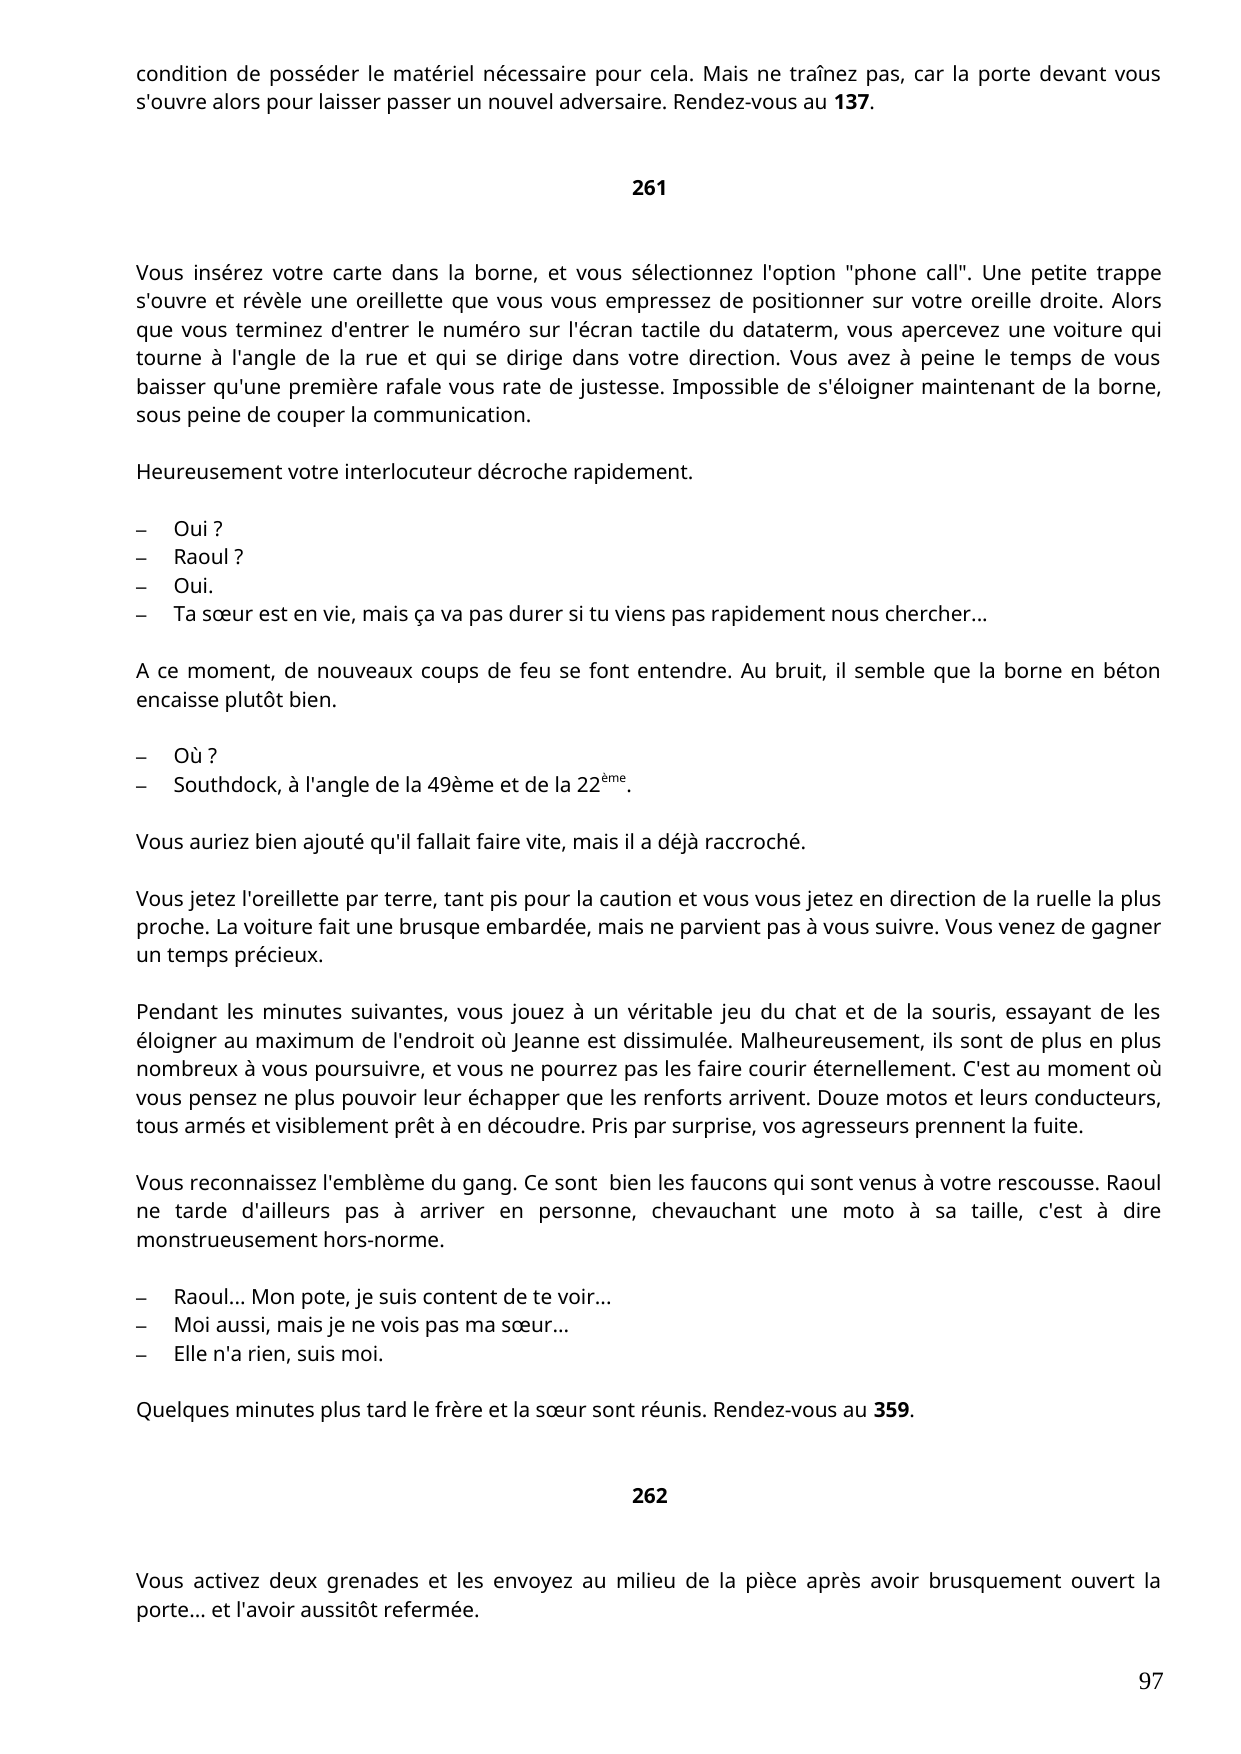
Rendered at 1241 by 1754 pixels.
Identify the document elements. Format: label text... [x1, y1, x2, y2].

list Elle n'a rien, suis moi. [136, 1339, 1163, 1367]
text Vous insérez votre carte dans la borne, et vous sélectionnez l'option "phone call". Une petite trappe s'ouvre et révèle une oreillette que vous vous empressez de positionner sur votre oreille droite. Alors que vous terminez d'entrer le numéro sur l'écran tactile du dataterm, vous apercevez une voiture qui tourne à l'angle de la rue et qui se dirige dans votre direction. Vous avez à peine le temps de vous baisser qu'une première rafale vous rate de justesse. Impossible de s'éloigner maintenant de la borne, sous peine de couper la communication. [136, 258, 1163, 429]
text Vous jetez l'oreillette par terre, tant pis pour la caution et vous vous jetez en direction de la ruelle la plus proche. La voiture fait une brusque embardée, mais ne parvient pas à vous suivre. Vous venez de gagner un temps précieux. [136, 884, 1163, 969]
text condition de posséder le matériel nécessaire pour cela. Mais ne traînez pas, car la porte devant vous s'ouvre alors pour laisser passer un nouvel adversaire. Rendez-vous au 137. [136, 59, 1163, 116]
list Oui. [136, 571, 1163, 599]
list Southdock, à l'angle de la 49ème et de la 22ème. [136, 770, 1163, 798]
text Pendant les minutes suivantes, vous jouez à un véritable jeu du chat et de la souris, essayant de les éloigner au maximum de l'endroit où Jeanne est dissimulée. Malheureusement, ils sont de plus en plus nombreux à vous poursuivre, et vous ne pourrez pas les faire courir éternellement. C'est au moment où vous pensez ne plus pouvoir leur échapper que les renforts arrivent. Douze motos et leurs conducteurs, tous armés et visiblement prêt à en découdre. Pris par surprise, vos agresseurs prennent la fuite. [136, 997, 1163, 1140]
list Raoul... Mon pote, je suis content de te voir... [136, 1282, 1163, 1310]
text 262 [136, 1481, 1163, 1509]
text Heureusement votre interlocuteur décroche rapidement. [136, 457, 1163, 486]
list Ta sœur est en vie, mais ça va pas durer si tu viens pas rapidement nous chercher... [136, 599, 1163, 628]
list Moi aussi, mais je ne vois pas ma sœur... [136, 1310, 1163, 1339]
text Quelques minutes plus tard le frère et la sœur sont réunis. Rendez-vous au 359. [136, 1396, 1163, 1424]
text 261 [136, 173, 1163, 201]
text Vous auriez bien ajouté qu'il fallait faire vite, mais il a déjà raccroché. [136, 827, 1163, 855]
list Oui ? [136, 514, 1163, 542]
text Vous activez deux grenades et les envoyez au milieu de la pièce après avoir brusquement ouvert la porte... et l'avoir aussitôt refermée. [136, 1566, 1163, 1623]
text A ce moment, de nouveaux coups de feu se font entendre. Au bruit, il semble que la borne en béton encaisse plutôt bien. [136, 656, 1163, 713]
text Vous reconnaissez l'emblème du gang. Ce sont bien les faucons qui sont venus à votre rescousse. Raoul ne tarde d'ailleurs pas à arriver en personne, chevauchant une moto à sa taille, c'est à dire monstrueusement hors-norme. [136, 1168, 1163, 1253]
list Raoul ? [136, 542, 1163, 571]
list Où ? [136, 742, 1163, 770]
